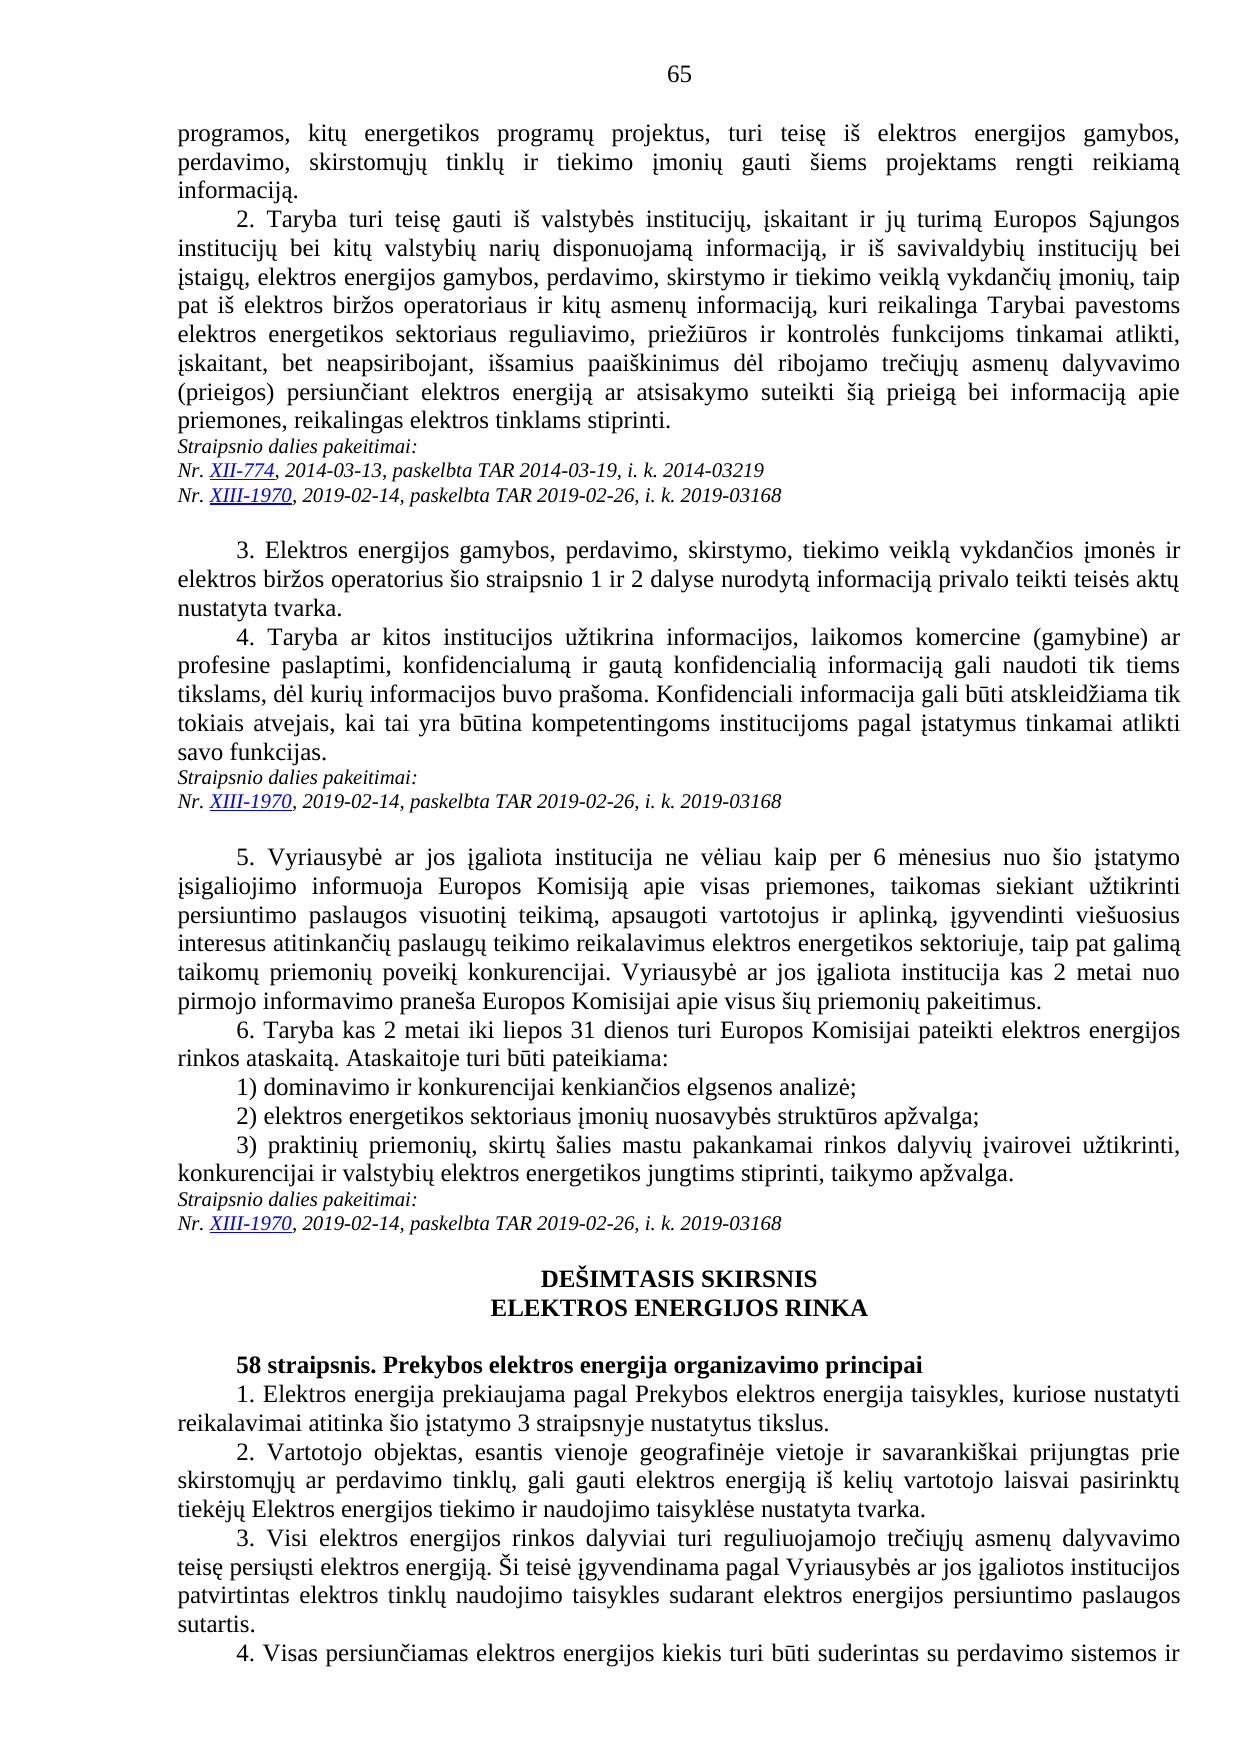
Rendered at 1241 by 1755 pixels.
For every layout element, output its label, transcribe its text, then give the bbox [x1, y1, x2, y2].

text Nr. XIII-1970, 2019-02-14, paskelbta TAR 2019-02-26, i. k. 2019-03168 [177, 482, 1181, 507]
text 4. Taryba ar kitos institucijos užtikrina informacijos, laikomos komercine (gamybine) ar profesine paslaptimi, konfidencialumą ir gautą konfidencialią informaciją gali naudoti tik tiems tikslams, dėl kurių informacijos buvo prašoma. Konfidenciali informacija gali būti atskleidžiama tik tokiais atvejais, kai tai yra būtina kompetentingoms institucijoms pagal įstatymus tinkamai atlikti savo funkcijas. [177, 622, 1181, 765]
text 3) praktinių priemonių, skirtų šalies mastu pakankamai rinkos dalyvių įvairovei užtikrinti, konkurencijai ir valstybių elektros energetikos jungtims stiprinti, taikymo apžvalga. [177, 1130, 1181, 1187]
text 3. Elektros energijos gamybos, perdavimo, skirstymo, tiekimo veiklą vykdančios įmonės ir elektros biržos operatorius šio straipsnio 1 ir 2 dalyse nurodytą informaciją privalo teikti teisės aktų nustatyta tvarka. [177, 535, 1181, 622]
text 1. Elektros energija prekiaujama pagal Prekybos elektros energija taisykles, kuriose nustatyti reikalavimai atitinka šio įstatymo 3 straipsnyje nustatytus tikslus. [177, 1379, 1181, 1437]
text Nr. XIII-1970, 2019-02-14, paskelbta TAR 2019-02-26, i. k. 2019-03168 [177, 1211, 1181, 1235]
text 2) elektros energetikos sektoriaus įmonių nuosavybės struktūros apžvalga; [177, 1101, 1181, 1130]
text 4. Visas persiunčiamas elektros energijos kiekis turi būti suderintas su perdavimo sistemos ir [177, 1638, 1181, 1667]
text Straipsnio dalies pakeitimai: [177, 765, 1181, 789]
text Nr. XII-774, 2014-03-13, paskelbta TAR 2014-03-19, i. k. 2014-03219 [177, 458, 1181, 482]
text Straipsnio dalies pakeitimai: [177, 1187, 1181, 1211]
text DEŠIMTASIS SKIRSNIS [177, 1264, 1181, 1293]
text 2. Taryba turi teisę gauti iš valstybės institucijų, įskaitant ir jų turimą Europos Sąjungos institucijų bei kitų valstybių narių disponuojamą informaciją, ir iš savivaldybių institucijų bei įstaigų, elektros energijos gamybos, perdavimo, skirstymo ir tiekimo veiklą vykdančių įmonių, taip pat iš elektros biržos operatoriaus ir kitų asmenų informaciją, kuri reikalinga Tarybai pavestoms elektros energetikos sektoriaus reguliavimo, priežiūros ir kontrolės funkcijoms tinkamai atlikti, įskaitant, bet neapsiribojant, išsamius paaiškinimus dėl ribojamo trečiųjų asmenų dalyvavimo (prieigos) persiunčiant elektros energiją ar atsisakymo suteikti šią prieigą bei informaciją apie priemones, reikalingas elektros tinklams stiprinti. [177, 204, 1181, 434]
text 6. Taryba kas 2 metai iki liepos 31 dienos turi Europos Komisijai pateikti elektros energijos rinkos ataskaitą. Ataskaitoje turi būti pateikiama: [177, 1015, 1181, 1072]
text 2. Vartotojo objektas, esantis vienoje geografinėje vietoje ir savarankiškai prijungtas prie skirstomųjų ar perdavimo tinklų, gali gauti elektros energiją iš kelių vartotojo laisvai pasirinktų tiekėjų Elektros energijos tiekimo ir naudojimo taisyklėse nustatyta tvarka. [177, 1437, 1181, 1523]
text 5. Vyriausybė ar jos įgaliota institucija ne vėliau kaip per 6 mėnesius nuo šio įstatymo įsigaliojimo informuoja Europos Komisiją apie visas priemones, taikomas siekiant užtikrinti persiuntimo paslaugos visuotinį teikimą, apsaugoti vartotojus ir aplinką, įgyvendinti viešuosius interesus atitinkančių paslaugų teikimo reikalavimus elektros energetikos sektoriuje, taip pat galimą taikomų priemonių poveikį konkurencijai. Vyriausybė ar jos įgaliota institucija kas 2 metai nuo pirmojo informavimo praneša Europos Komisijai apie visus šių priemonių pakeitimus. [177, 842, 1181, 1015]
text programos, kitų energetikos programų projektus, turi teisę iš elektros energijos gamybos, perdavimo, skirstomųjų tinklų ir tiekimo įmonių gauti šiems projektams rengti reikiamą informaciją. [177, 118, 1181, 204]
text Straipsnio dalies pakeitimai: [177, 434, 1181, 458]
text 58 straipsnis. Prekybos elektros energija organizavimo principai [177, 1350, 1181, 1379]
text ELEKTROS ENERGIJOS RINKA [177, 1293, 1181, 1322]
text 3. Visi elektros energijos rinkos dalyviai turi reguliuojamojo trečiųjų asmenų dalyvavimo teisę persiųsti elektros energiją. Ši teisė įgyvendinama pagal Vyriausybės ar jos įgaliotos institucijos patvirtintas elektros tinklų naudojimo taisykles sudarant elektros energijos persiuntimo paslaugos sutartis. [177, 1523, 1181, 1638]
text Nr. XIII-1970, 2019-02-14, paskelbta TAR 2019-02-26, i. k. 2019-03168 [177, 789, 1181, 813]
text 1) dominavimo ir konkurencijai kenkiančios elgsenos analizė; [177, 1072, 1181, 1101]
